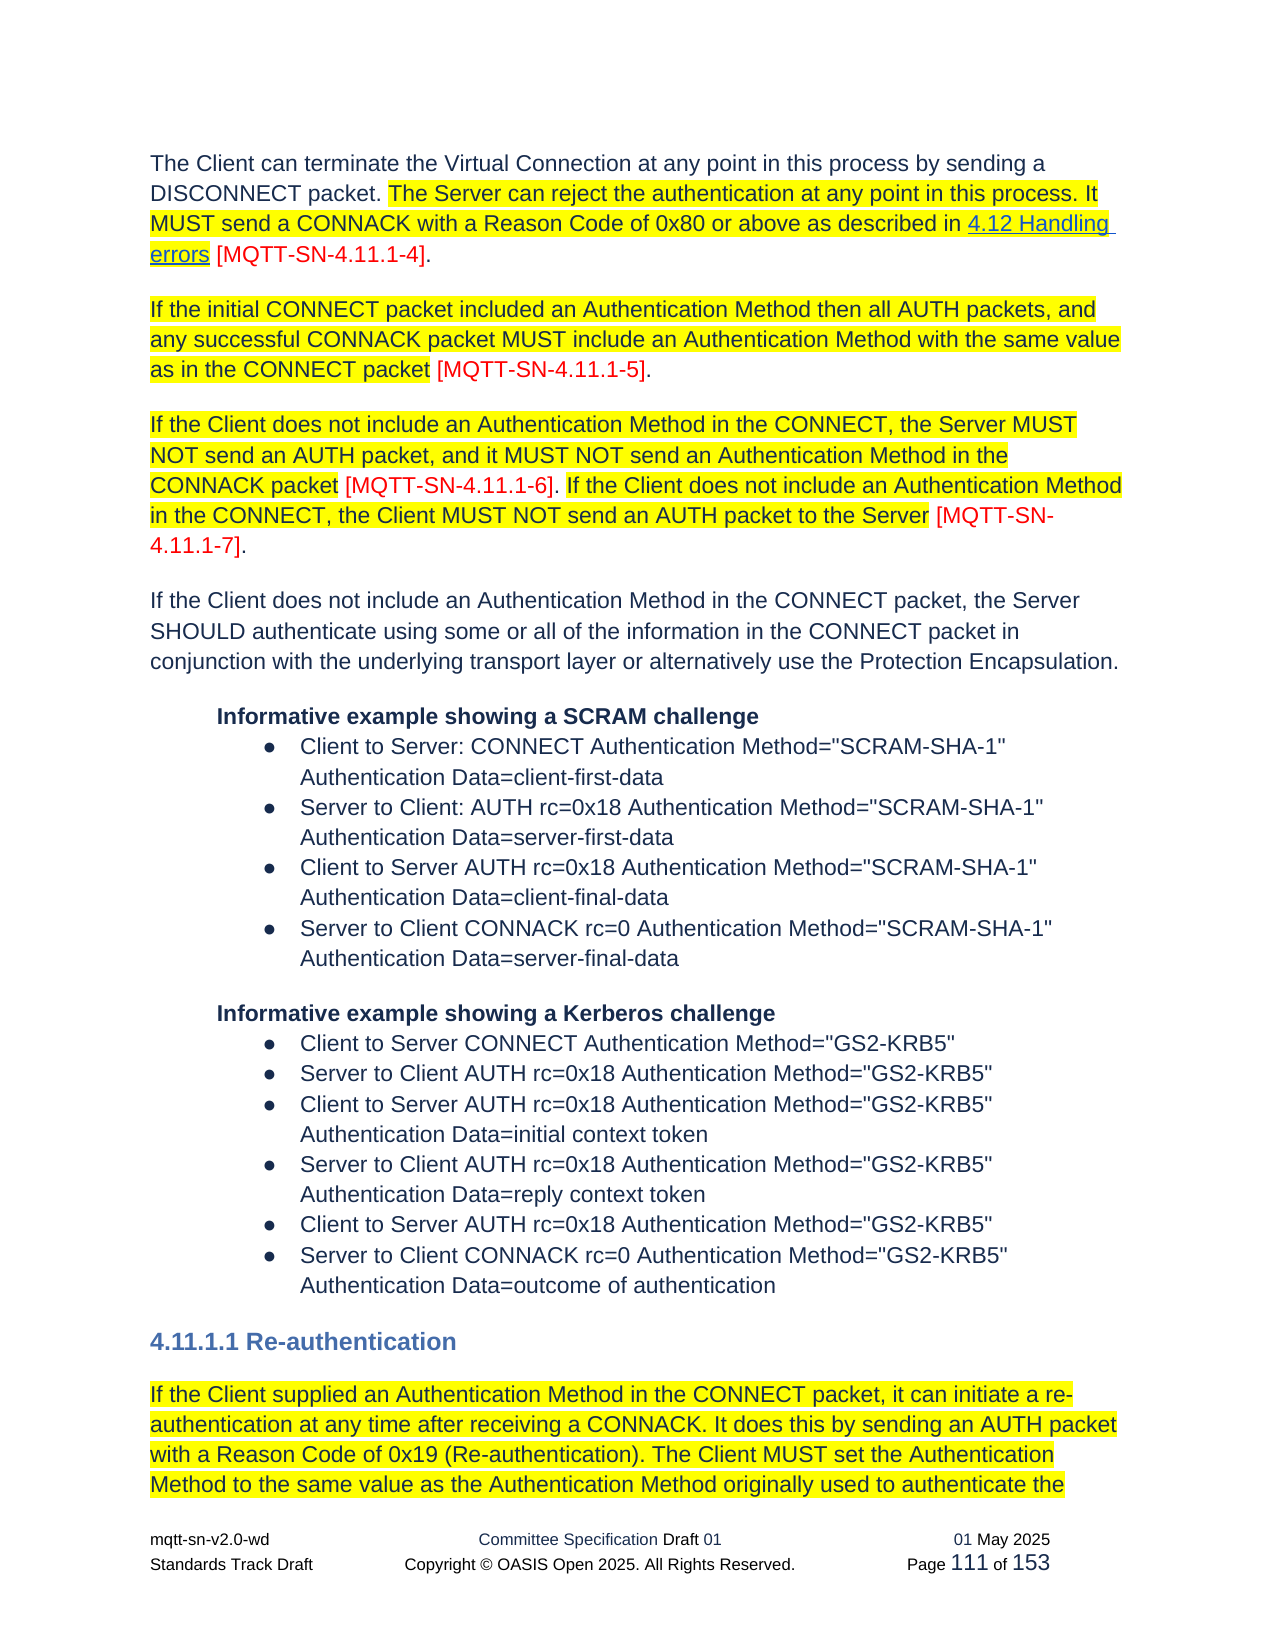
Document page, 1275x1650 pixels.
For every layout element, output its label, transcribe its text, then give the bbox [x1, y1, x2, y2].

list Server to Client CONNACK rc=0 Authentication Method="SCRAM-SHA-1" Authentication Data=server-final-data [262, 914, 1125, 971]
subtitle 4.11.1.1 Re-authentication [150, 1327, 1124, 1356]
text If the initial CONNECT packet included an Authentication Method then all AUTH packets, and any successful CONNACK packet MUST include an Authentication Method with the same value as in the CONNECT packet [MQTT-SN-4.11.1-5]. [150, 296, 1125, 383]
text If the Client supplied an Authentication Method in the CONNECT packet, it can initiate a re-authentication at any time after receiving a CONNACK. It does this by sending an AUTH packet with a Reason Code of 0x19 (Re-authentication). The Client MUST set the Authentication Method to the same value as the Authentication Method originally used to authenticate the [150, 1381, 1125, 1498]
list Client to Server: CONNECT Authentication Method="SCRAM-SHA-1" Authentication Data=client-first-data [262, 733, 1125, 790]
text Informative example showing a Kerberos challenge [217, 1000, 1125, 1026]
list Server to Client CONNACK rc=0 Authentication Method="GS2-KRB5" Authentication Data=outcome of authentication [262, 1242, 1125, 1298]
text If the Client does not include an Authentication Method in the CONNECT packet, the Server SHOULD authenticate using some or all of the information in the CONNECT packet in conjunction with the underlying transport layer or alternatively use the Protection Encapsulation. [150, 587, 1125, 674]
list Client to Server AUTH rc=0x18 Authentication Method="SCRAM-SHA-1" Authentication Data=client-final-data [262, 854, 1125, 911]
list Server to Client AUTH rc=0x18 Authentication Method="GS2-KRB5" [262, 1060, 1125, 1087]
list Server to Client: AUTH rc=0x18 Authentication Method="SCRAM-SHA-1" Authentication Data=server-first-data [262, 794, 1125, 850]
text If the Client does not include an Authentication Method in the CONNECT, the Server MUST NOT send an AUTH packet, and it MUST NOT send an Authentication Method in the CONNACK packet [MQTT-SN-4.11.1-6]. If the Client does not include an Authentication Method in the CONNECT, the Client MUST NOT send an AUTH packet to the Server [MQTT-SN-4.11.1-7]. [150, 411, 1125, 559]
text The Client can terminate the Virtual Connection at any point in this process by sending a DISCONNECT packet. The Server can reject the authentication at any point in this process. It MUST send a CONNACK with a Reason Code of 0x80 or above as described in 4.12 Handling errors [MQTT-SN-4.11.1-4]. [150, 150, 1125, 267]
text Informative example showing a SCRAM challenge [217, 703, 1125, 729]
list Client to Server AUTH rc=0x18 Authentication Method="GS2-KRB5" Authentication Data=initial context token [262, 1091, 1125, 1147]
list Client to Server AUTH rc=0x18 Authentication Method="GS2-KRB5" [262, 1211, 1125, 1238]
list Server to Client AUTH rc=0x18 Authentication Method="GS2-KRB5" Authentication Data=reply context token [262, 1151, 1125, 1208]
list Client to Server CONNECT Authentication Method="GS2-KRB5" [262, 1030, 1125, 1057]
